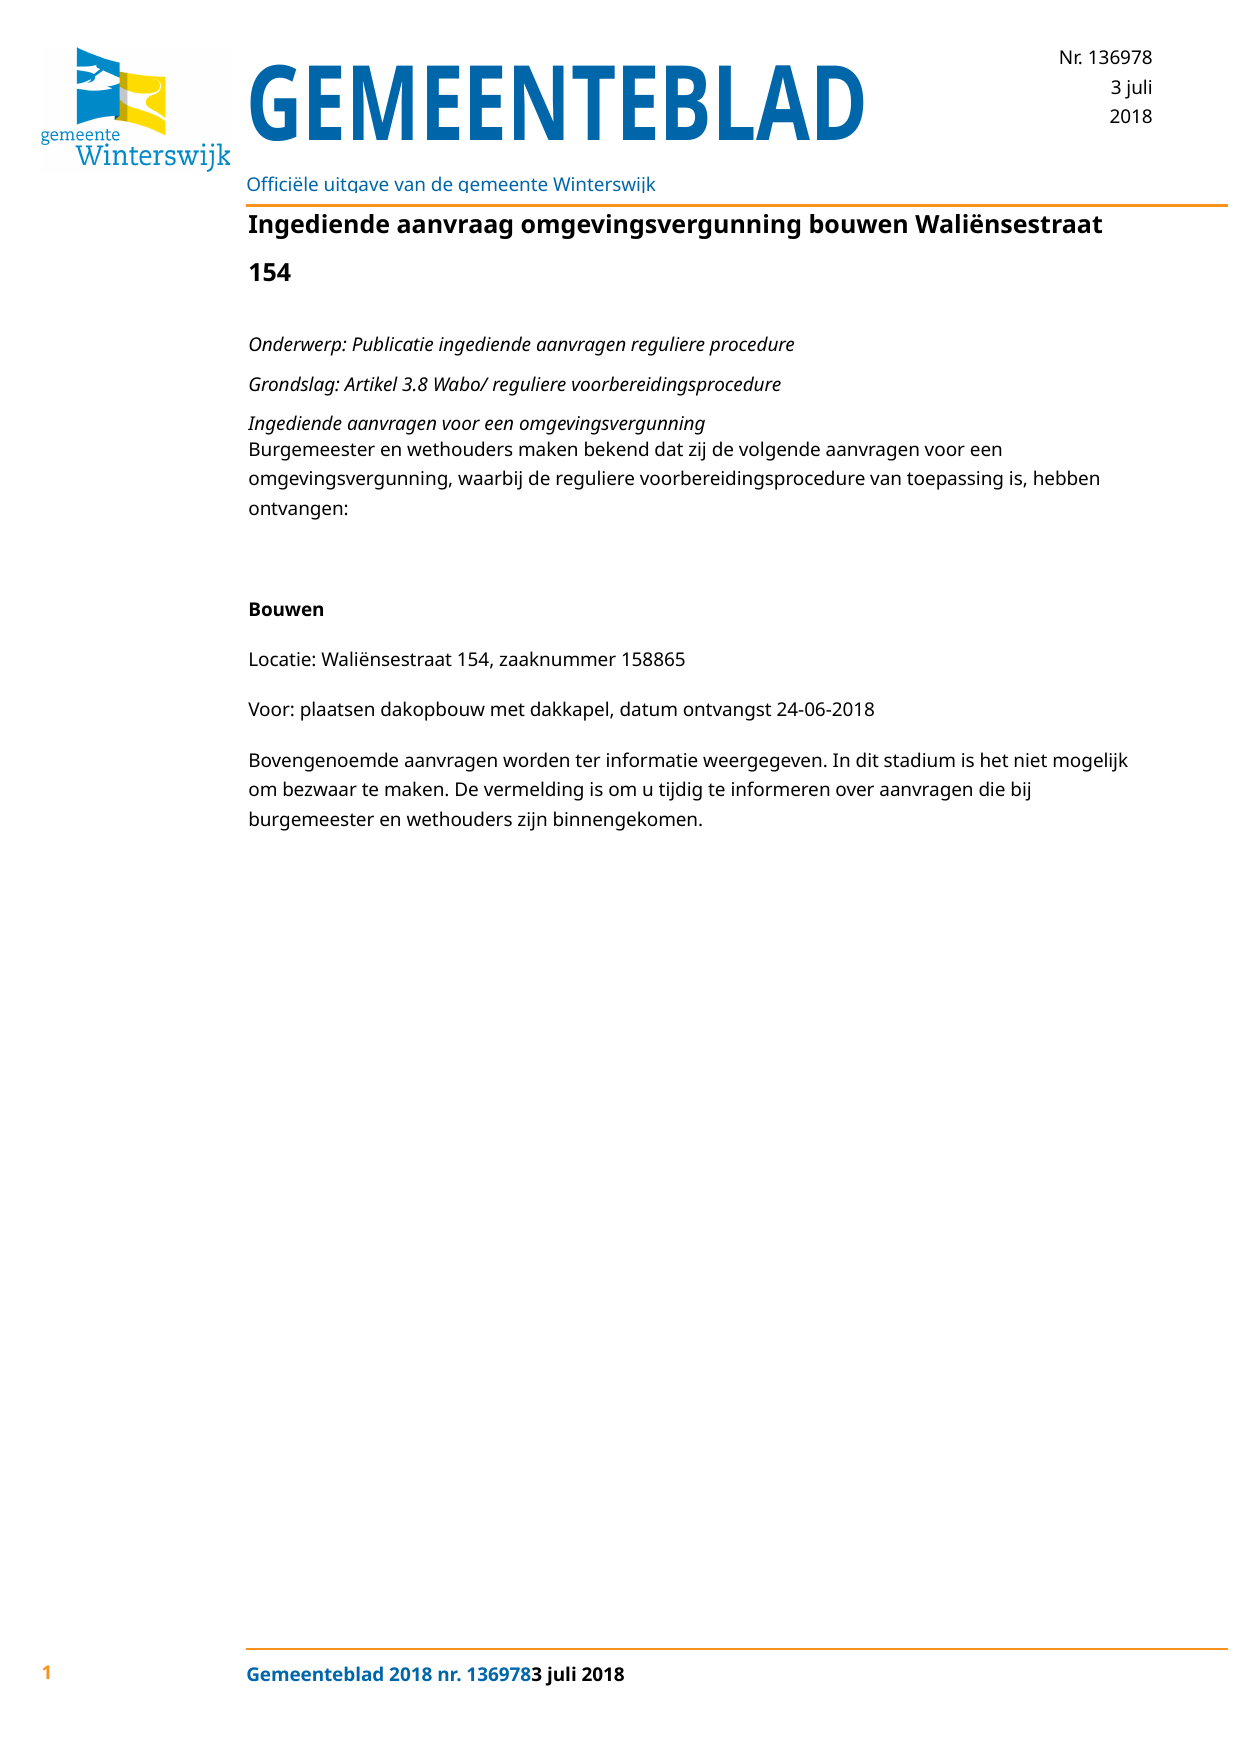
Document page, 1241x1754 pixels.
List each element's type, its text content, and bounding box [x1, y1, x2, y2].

text Locatie: Waliënsestraat 154, zaaknummer 158865 [248, 646, 1152, 672]
picture [225, 153, 231, 162]
text Voor: plaatsen dakopbouw met dakkapel, datum ontvangst 24-06-2018 [248, 697, 1152, 722]
text Bouwen [248, 596, 1152, 621]
text Bovengenoemde aanvragen worden ter informatie weergegeven. In dit stadium is het niet mogelijk om bezwaar te maken. De vermelding is om u tijdig te informeren over aanvragen die bij burgemeester en wethouders zijn binnengekomen. [248, 747, 1152, 832]
text Burgemeester en wethouders maken bekend dat zij de volgende aanvragen voor een omgevingsvergunning, waarbij de reguliere voorbereidingsprocedure van toepassing is, hebben ontvangen: [248, 436, 1152, 521]
text Ingediende aanvraag omgevingsvergunning bouwen Waliënsestraat 154 [248, 207, 1152, 288]
picture [41, 47, 231, 172]
text Grondslag: Artikel 3.8 Wabo/ reguliere voorbereidingsprocedure [248, 371, 1152, 396]
text Onderwerp: Publicatie ingediende aanvragen reguliere procedure [248, 331, 1152, 357]
text Ingediende aanvragen voor een omgevingsvergunning [248, 410, 1152, 436]
